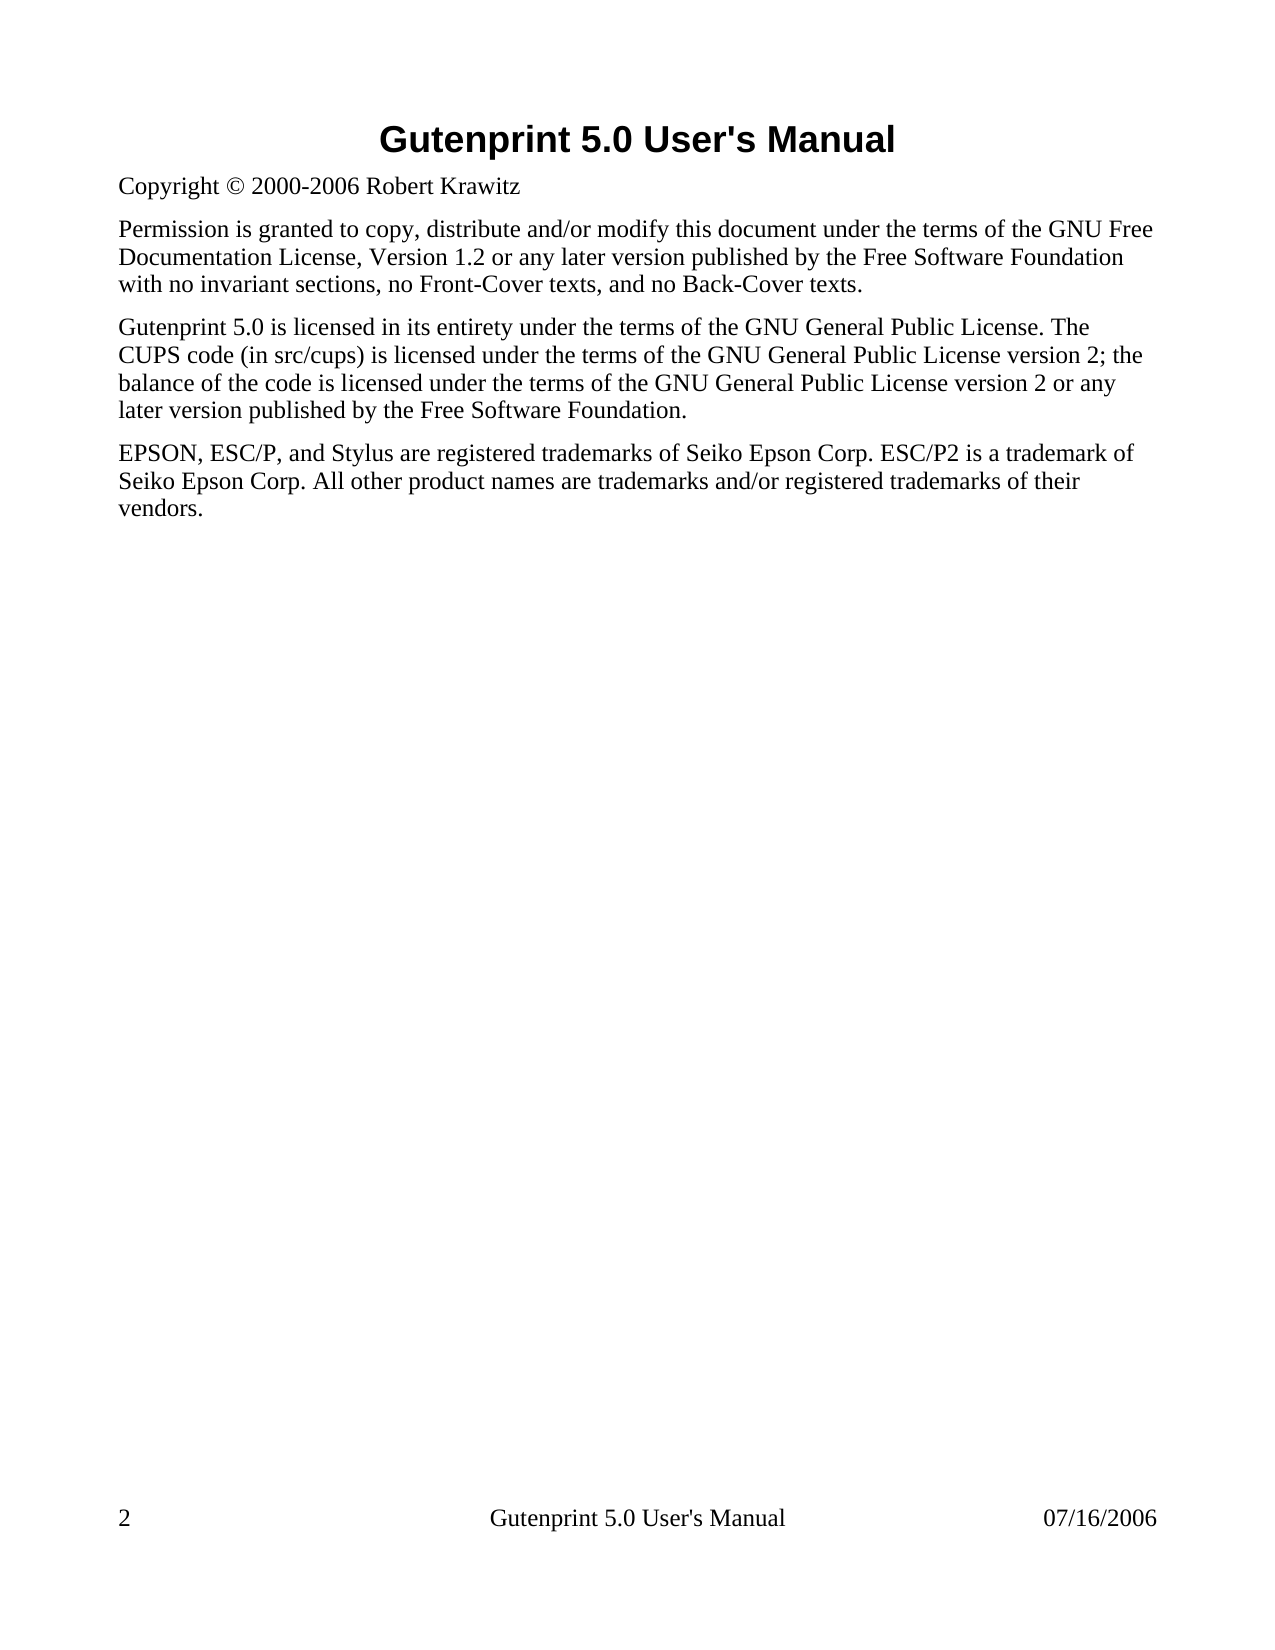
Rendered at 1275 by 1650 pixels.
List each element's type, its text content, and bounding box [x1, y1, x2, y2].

text Permission is granted to copy, distribute and/or modify this document under the terms of the GNU Free Documentation License, Version 1.2 or any later version published by the Free Software Foundation with no invariant sections, no Front-Cover texts, and no Back-Cover texts. [118, 215, 1157, 298]
text Gutenprint 5.0 is licensed in its entirety under the terms of the GNU General Public License. The CUPS code (in src/cups) is licensed under the terms of the GNU General Public License version 2; the balance of the code is licensed under the terms of the GNU General Public License version 2 or any later version published by the Free Software Foundation. [118, 313, 1157, 424]
text Copyright © 2000-2006 Robert Krawitz [118, 172, 1157, 200]
title Gutenprint 5.0 User's Manual [118, 118, 1157, 160]
text EPSON, ESC/P, and Stylus are registered trademarks of Seiko Epson Corp. ESC/P2 is a trademark of Seiko Epson Corp. All other product names are trademarks and/or registered trademarks of their vendors. [118, 439, 1157, 522]
